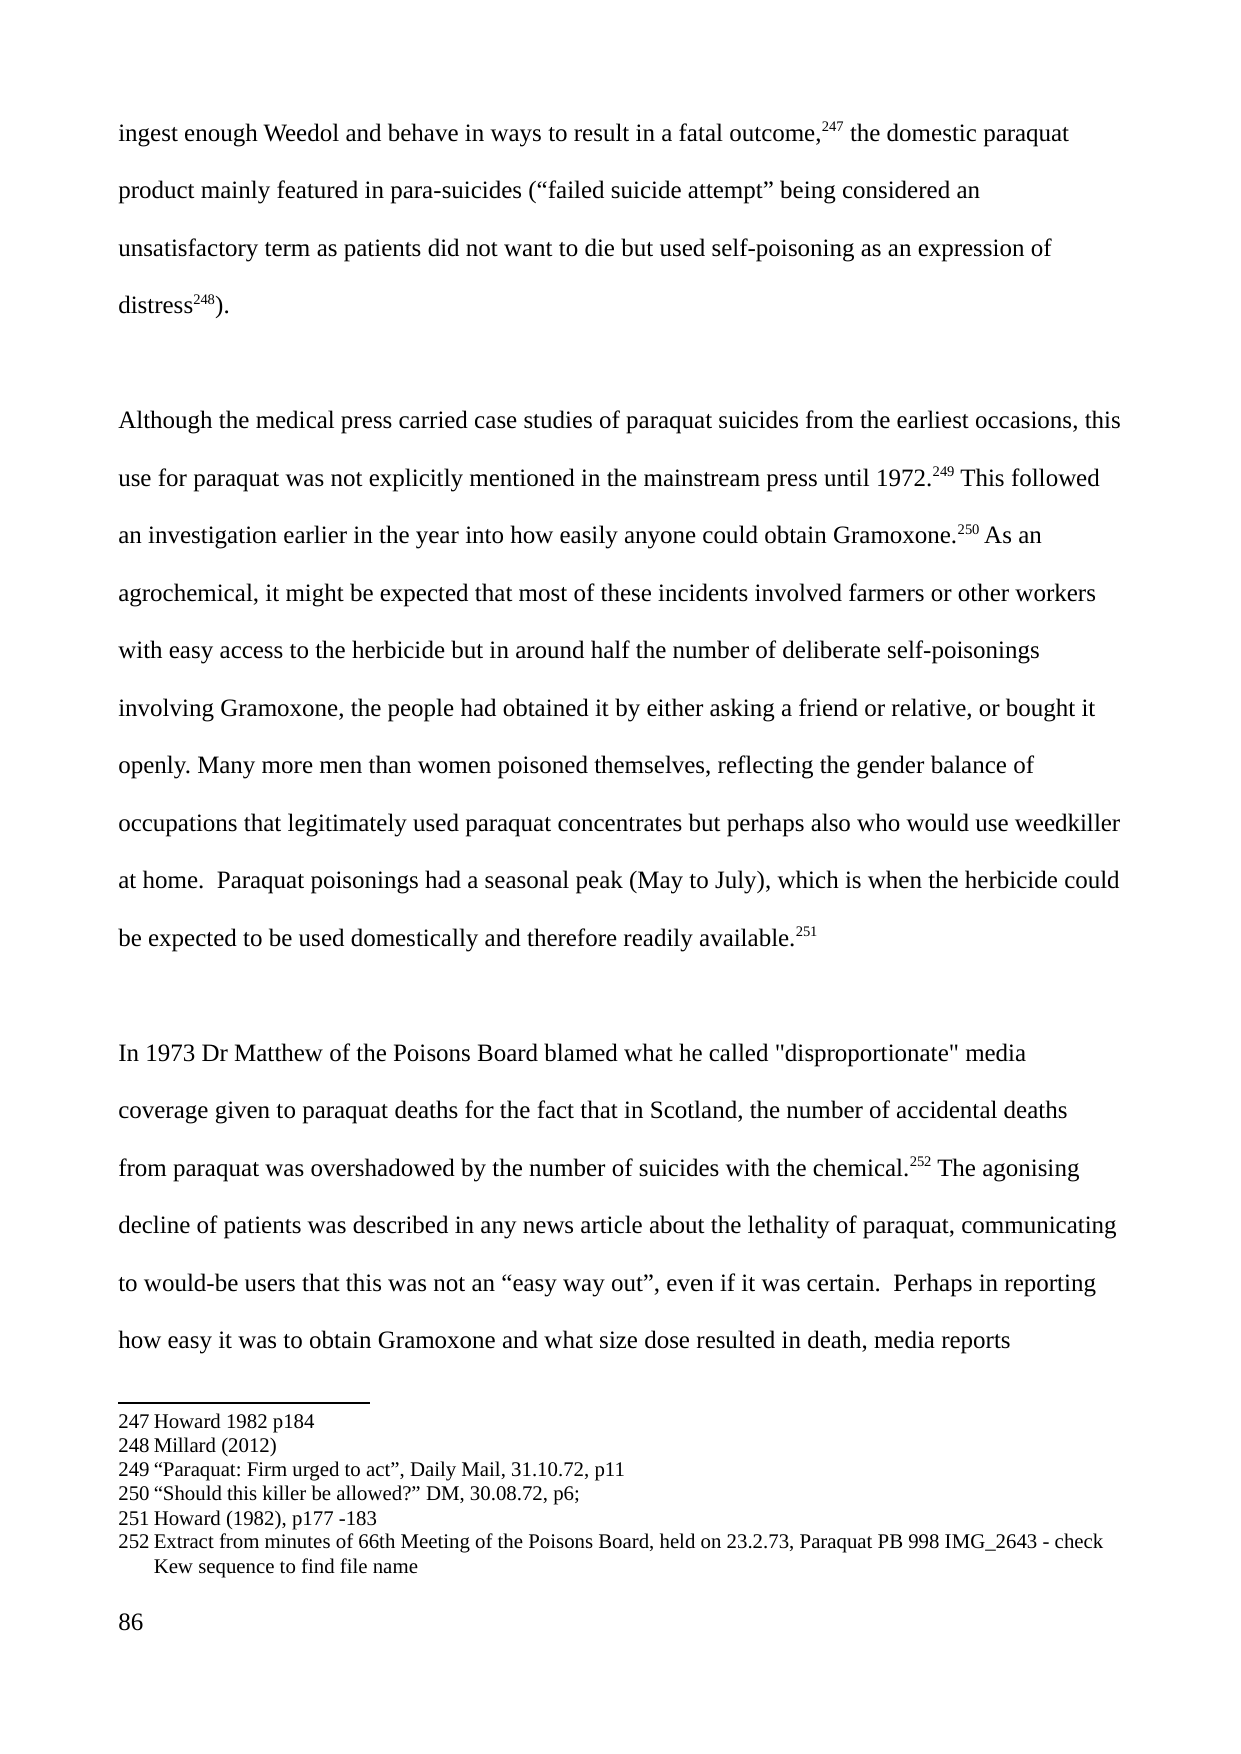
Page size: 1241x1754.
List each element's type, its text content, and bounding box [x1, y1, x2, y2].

text Millard (2012) [118, 1433, 1122, 1457]
text In 1973 Dr Matthew of the Poisons Board blamed what he called "disproportionate" media coverage given to paraquat deaths for the fact that in Scotland, the number of accidental deaths from paraquat was overshadowed by the number of suicides with the chemical. The agonising decline of patients was described in any news article about the lethality of paraquat, communicating to would-be users that this was not an “easy way out”, even if it was certain. Perhaps in reporting how easy it was to obtain Gramoxone and what size dose resulted in death, media reports [118, 1038, 1122, 1354]
text Extract from minutes of 66th Meeting of the Poisons Board, held on 23.2.73, Paraquat PB 998 IMG_2643 - check Kew sequence to find file name [118, 1529, 1122, 1578]
text “Paraquat: Firm urged to act”, Daily Mail, 31.10.72, p11 [118, 1457, 1122, 1481]
text “Should this killer be allowed?” DM, 30.08.72, p6; [118, 1481, 1122, 1505]
text Howard (1982), p177 -183 [118, 1505, 1122, 1529]
text Howard 1982 p184 [118, 1409, 1122, 1433]
text Although the medical press carried case studies of paraquat suicides from the earliest occasions, this use for paraquat was not explicitly mentioned in the mainstream press until 1972. This followed an investigation earlier in the year into how easily anyone could obtain Gramoxone. As an agrochemical, it might be expected that most of these incidents involved farmers or other workers with easy access to the herbicide but in around half the number of deliberate self-poisonings involving Gramoxone, the people had obtained it by either asking a friend or relative, or bought it openly. Many more men than women poisoned themselves, reflecting the gender balance of occupations that legitimately used paraquat concentrates but perhaps also who would use weedkiller at home. Paraquat poisonings had a seasonal peak (May to July), which is when the herbicide could be expected to be used domestically and therefore readily available. [118, 406, 1122, 952]
text ingest enough Weedol and behave in ways to result in a fatal outcome, the domestic paraquat product mainly featured in para-suicides (“failed suicide attempt” being considered an unsatisfactory term as patients did not want to die but used self-poisoning as an expression of distress). [118, 118, 1122, 319]
